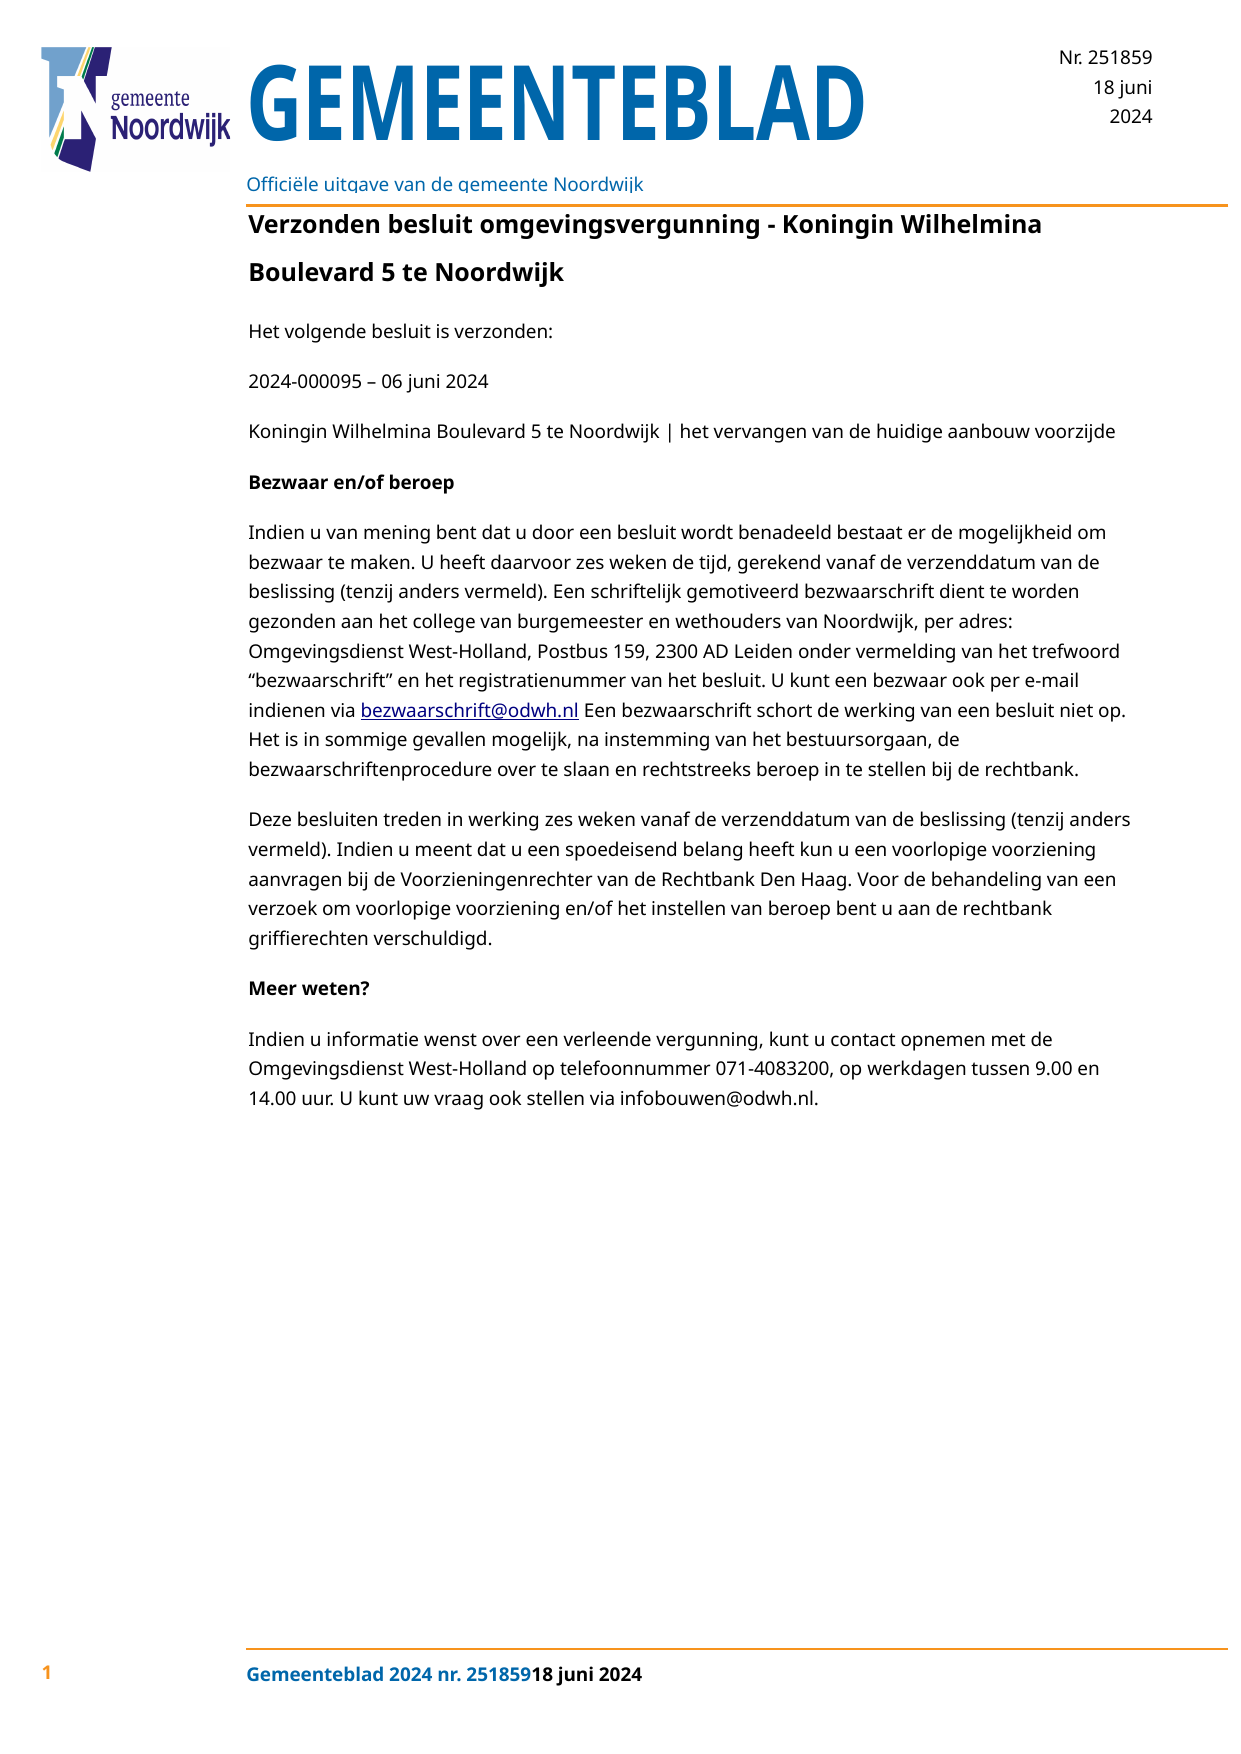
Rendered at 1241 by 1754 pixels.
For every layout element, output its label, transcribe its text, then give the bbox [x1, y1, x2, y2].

text Indien u informatie wenst over een verleende vergunning, kunt u contact opnemen met de Omgevingsdienst West-Holland op telefoonnummer 071-4083200, op werkdagen tussen 9.00 en 14.00 uur. U kunt uw vraag ook stellen via infobouwen@odwh.nl. [248, 1026, 1152, 1111]
picture [41, 47, 231, 172]
text Deze besluiten treden in werking zes weken vanaf de verzenddatum van de beslissing (tenzij anders vermeld). Indien u meent dat u een spoedeisend belang heeft kun u een voorlopige voorziening aanvragen bij de Voorzieningenrechter van de Rechtbank Den Haag. Voor de behandeling van een verzoek om voorlopige voorziening en/of het instellen van beroep bent u aan de rechtbank griffierechten verschuldigd. [248, 807, 1152, 951]
text Het volgende besluit is verzonden: [248, 318, 1152, 344]
text 2024-000095 – 06 juni 2024 [248, 368, 1152, 394]
text Verzonden besluit omgevingsvergunning - Koningin Wilhelmina Boulevard 5 te Noordwijk [248, 207, 1152, 288]
text Indien u van mening bent dat u door een besluit wordt benadeeld bestaat er de mogelijkheid om bezwaar te maken. U heeft daarvoor zes weken de tijd, gerekend vanaf de verzenddatum van de beslissing (tenzij anders vermeld). Een schriftelijk gemotiveerd bezwaarschrift dient te worden gezonden aan het college van burgemeester en wethouders van Noordwijk, per adres: Omgevingsdienst West-Holland, Postbus 159, 2300 AD Leiden onder vermelding van het trefwoord “bezwaarschrift” en het registratienummer van het besluit. U kunt een bezwaar ook per e-mail indienen via bezwaarschrift@odwh.nl Een bezwaarschrift schort de werking van een besluit niet op. Het is in sommige gevallen mogelijk, na instemming van het bestuursorgaan, de bezwaarschriftenprocedure over te slaan en rechtstreeks beroep in te stellen bij de rechtbank. [248, 519, 1152, 782]
text Bezwaar en/of beroep [248, 469, 1152, 495]
text Meer weten? [248, 975, 1152, 1001]
text Koningin Wilhelmina Boulevard 5 te Noordwijk | het vervangen van de huidige aanbouw voorzijde [248, 419, 1152, 444]
